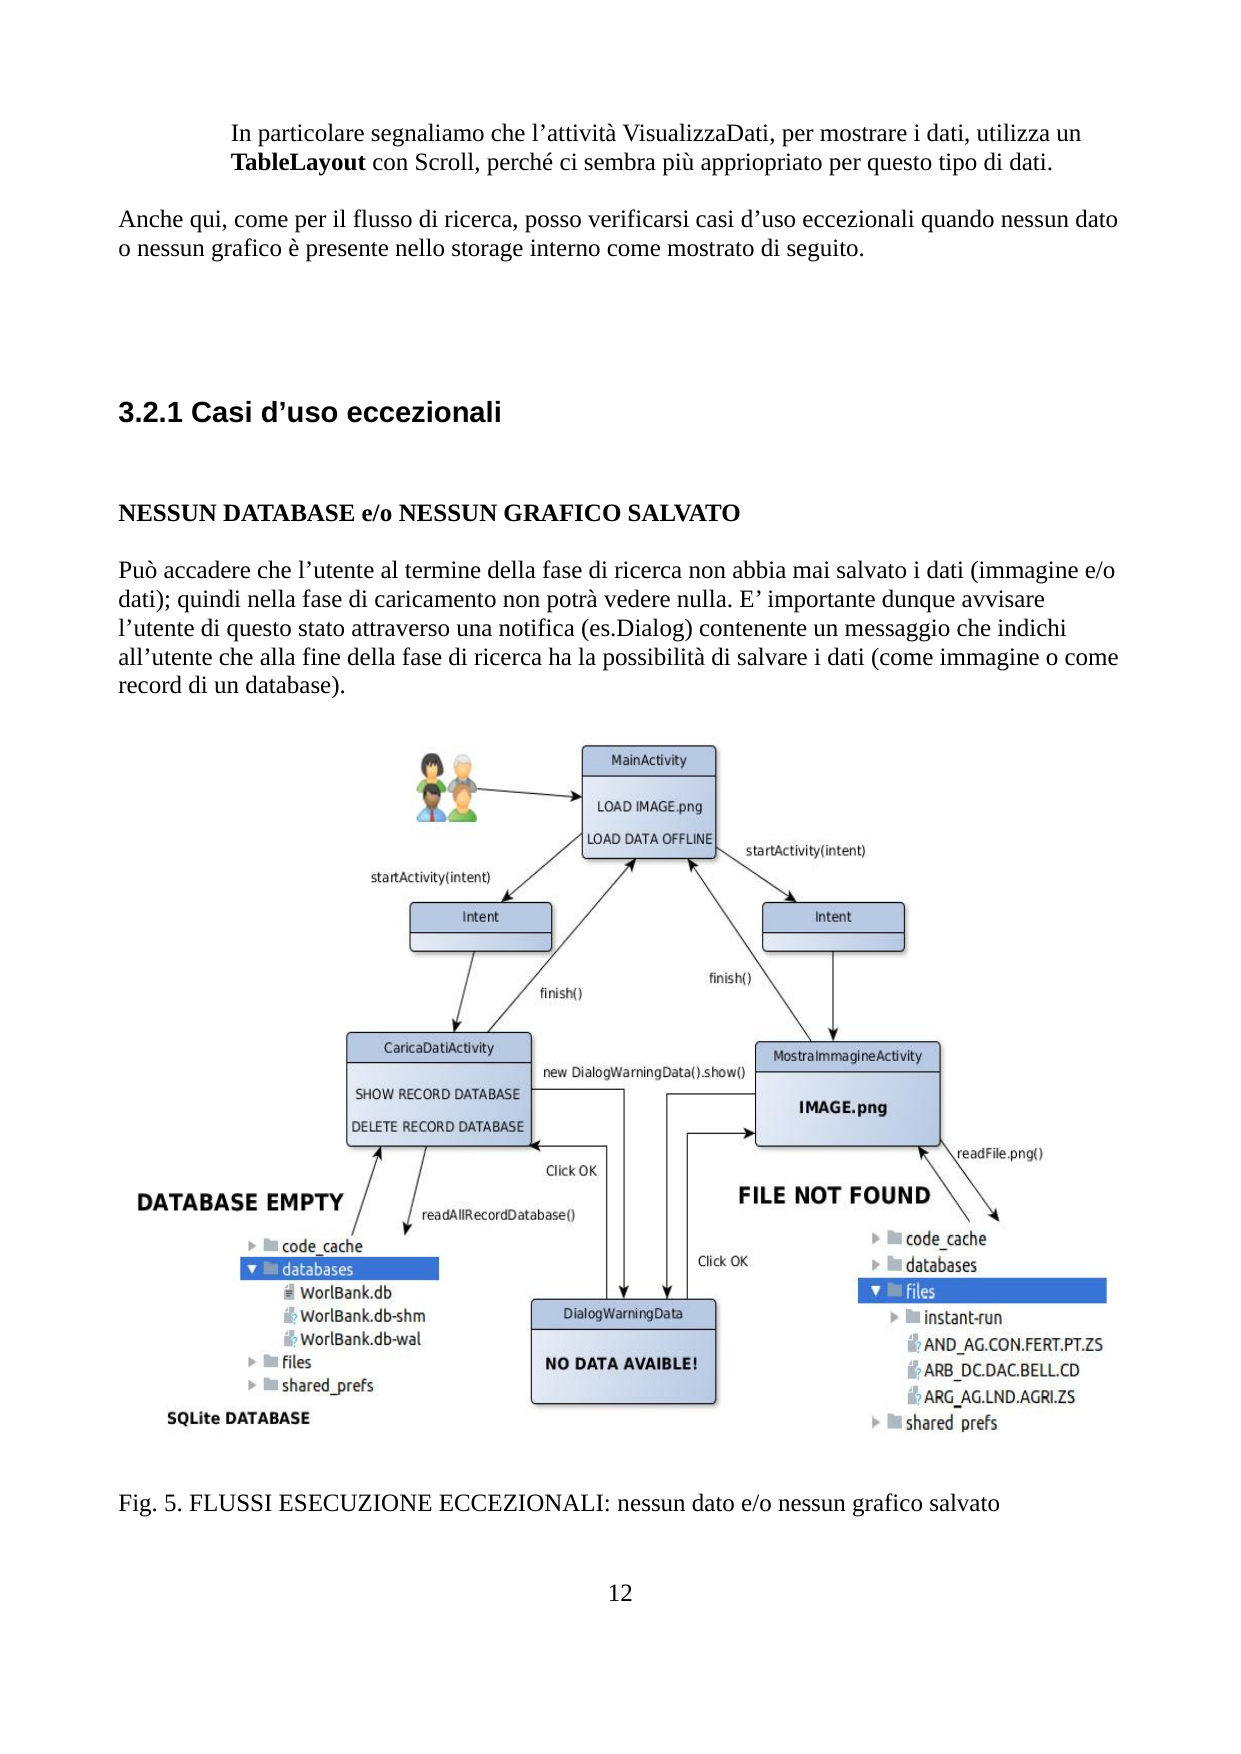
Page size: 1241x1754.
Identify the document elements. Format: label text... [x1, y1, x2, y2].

text Anche qui, come per il flusso di ricerca, posso verificarsi casi d’uso eccezionali quando nessun dato o nessun grafico è presente nello storage interno come mostrato di seguito. [118, 204, 1122, 262]
list In particolare segnaliamo che l’attività VisualizzaDati, per mostrare i dati, utilizza un TableLayout con Scroll, perché ci sembra più appriopriato per questo tipo di dati. [193, 118, 1122, 176]
picture [118, 728, 1123, 1460]
text NESSUN DATABASE e/o NESSUN GRAFICO SALVATO [118, 498, 1122, 527]
subtitle 3.2.1 Casi d’uso eccezionali [118, 394, 1122, 428]
text Può accadere che l’utente al termine della fase di ricerca non abbia mai salvato i dati (immagine e/o dati); quindi nella fase di caricamento non potrà vedere nulla. E’ importante dunque avvisare l’utente di questo stato attraverso una notifica (es.Dialog) contenente un messaggio che indichi all’utente che alla fine della fase di ricerca ha la possibilità di salvare i dati (come immagine o come record di un database). [118, 556, 1122, 699]
text Fig. 5. FLUSSI ESECUZIONE ECCEZIONALI: nessun dato e/o nessun grafico salvato [118, 1488, 1122, 1517]
